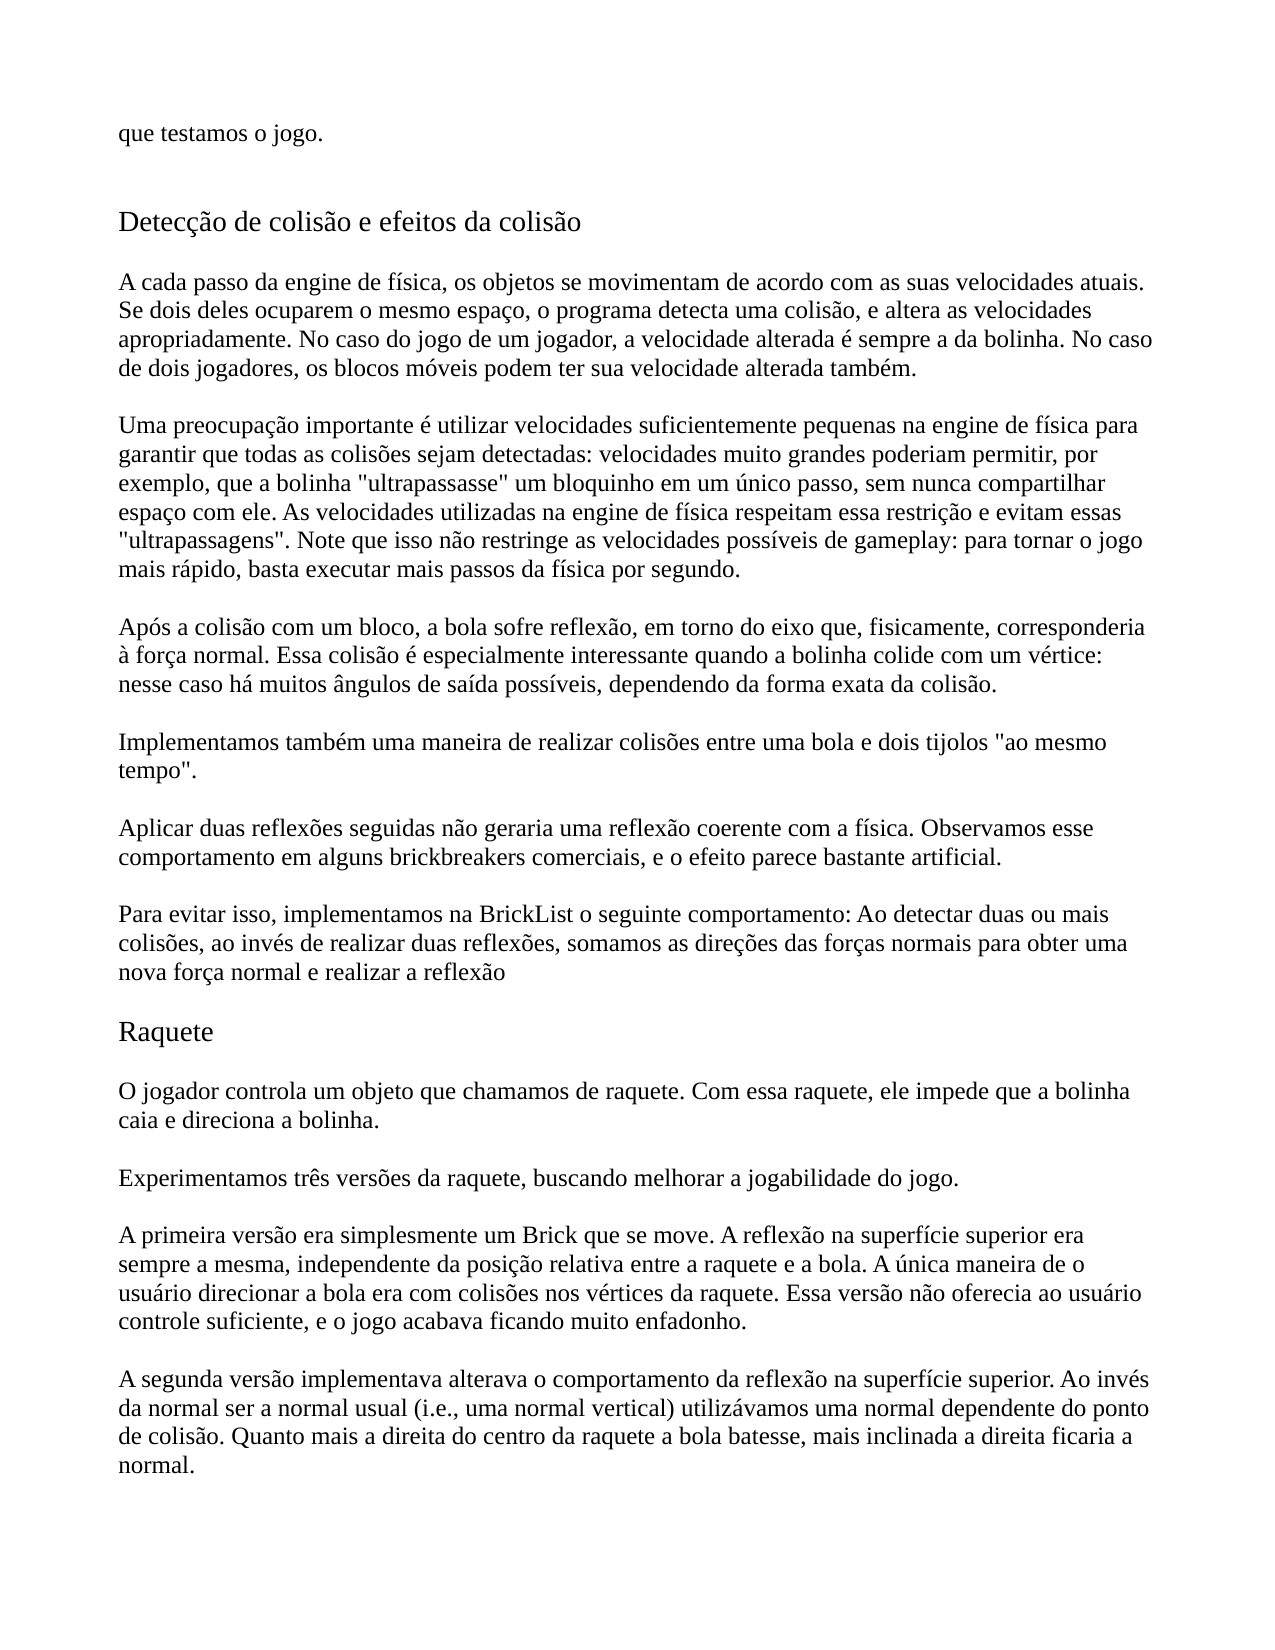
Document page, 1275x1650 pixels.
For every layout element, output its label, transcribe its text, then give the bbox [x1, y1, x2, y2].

text Uma preocupação importante é utilizar velocidades suficientemente pequenas na engine de física para garantir que todas as colisões sejam detectadas: velocidades muito grandes poderiam permitir, por exemplo, que a bolinha "ultrapassasse" um bloquinho em um único passo, sem nunca compartilhar espaço com ele. As velocidades utilizadas na engine de física respeitam essa restrição e evitam essas "ultrapassagens". Note que isso não restringe as velocidades possíveis de gameplay: para tornar o jogo mais rápido, basta executar mais passos da física por segundo. [118, 410, 1157, 583]
text Aplicar duas reflexões seguidas não geraria uma reflexão coerente com a física. Observamos esse comportamento em alguns brickbreakers comerciais, e o efeito parece bastante artificial. [118, 813, 1157, 870]
text Após a colisão com um bloco, a bola sofre reflexão, em torno do eixo que, fisicamente, corresponderia à força normal. Essa colisão é especialmente interessante quando a bolinha colide com um vértice: nesse caso há muitos ângulos de saída possíveis, dependendo da forma exata da colisão. [118, 612, 1157, 698]
text Implementamos também uma maneira de realizar colisões entre uma bola e dois tijolos "ao mesmo tempo". [118, 727, 1157, 784]
text A segunda versão implementava alterava o comportamento da reflexão na superfície superior. Ao invés da normal ser a normal usual (i.e., uma normal vertical) utilizávamos uma normal dependente do ponto de colisão. Quanto mais a direita do centro da raquete a bola batesse, mais inclinada a direita ficaria a normal. [118, 1364, 1157, 1479]
text A cada passo da engine de física, os objetos se movimentam de acordo com as suas velocidades atuais. Se dois deles ocuparem o mesmo espaço, o programa detecta uma colisão, e altera as velocidades apropriadamente. No caso do jogo de um jogador, a velocidade alterada é sempre a da bolinha. No caso de dois jogadores, os blocos móveis podem ter sua velocidade alterada também. [118, 267, 1157, 382]
text Detecção de colisão e efeitos da colisão [118, 204, 1157, 238]
text A primeira versão era simplesmente um Brick que se move. A reflexão na superfície superior era sempre a mesma, independente da posição relativa entre a raquete e a bola. A única maneira de o usuário direcionar a bola era com colisões nos vértices da raquete. Essa versão não oferecia ao usuário controle suficiente, e o jogo acabava ficando muito enfadonho. [118, 1220, 1157, 1335]
text Raquete [118, 1014, 1157, 1048]
text Para evitar isso, implementamos na BrickList o seguinte comportamento: Ao detectar duas ou mais colisões, ao invés de realizar duas reflexões, somamos as direções das forças normais para obter uma nova força normal e realizar a reflexão [118, 899, 1157, 985]
text que testamos o jogo. [118, 118, 1157, 147]
text O jogador controla um objeto que chamamos de raquete. Com essa raquete, ele impede que a bolinha caia e direciona a bolinha. [118, 1076, 1157, 1134]
text Experimentamos três versões da raquete, buscando melhorar a jogabilidade do jogo. [118, 1163, 1157, 1191]
